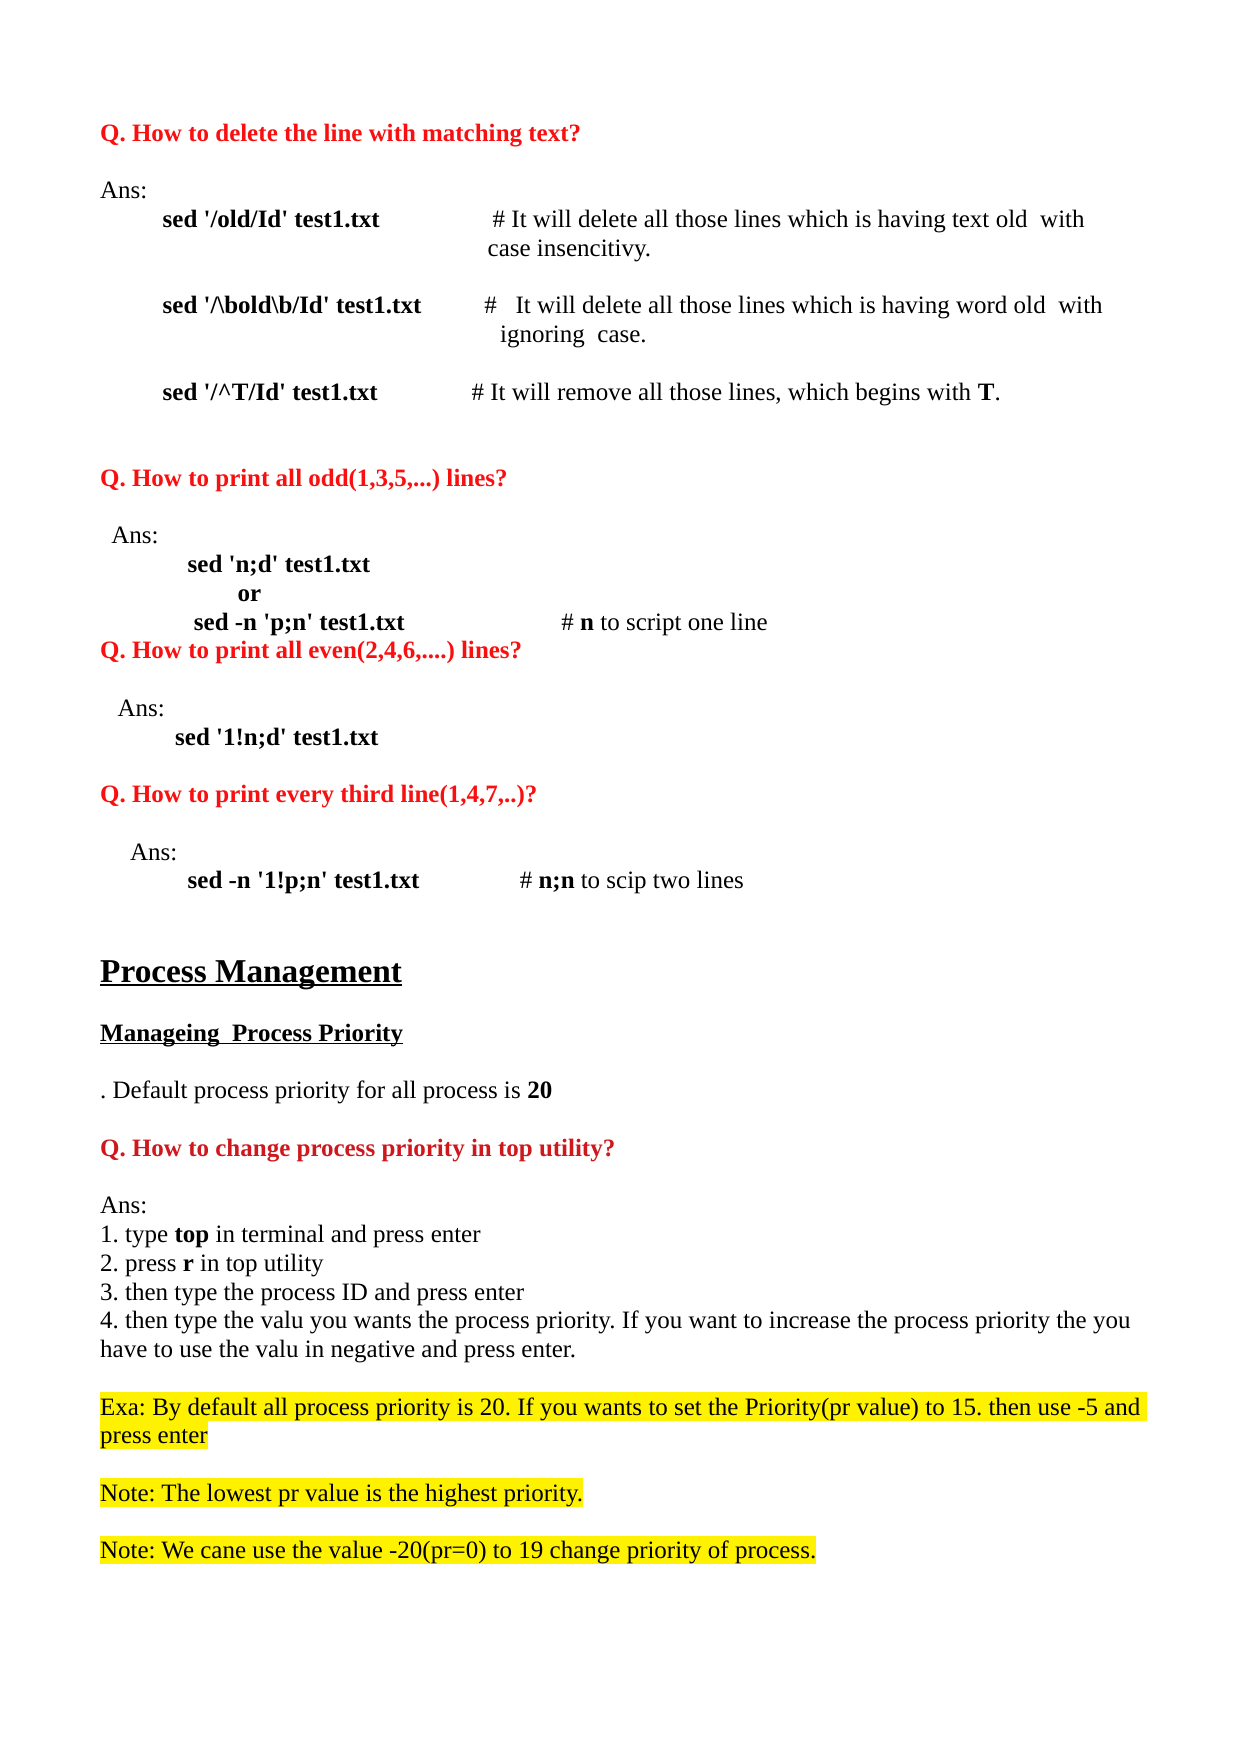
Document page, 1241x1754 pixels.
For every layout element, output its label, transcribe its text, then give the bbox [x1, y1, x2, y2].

text sed '/^T/Id' test1.txt # It will remove all those lines, which begins with T. [100, 377, 1175, 406]
text sed '1!n;d' test1.txt [100, 722, 1175, 751]
text Note: We cane use the value -20(pr=0) to 19 change priority of process. [100, 1536, 1175, 1564]
text Q. How to change process priority in top utility? [100, 1133, 1175, 1162]
text Ans: [100, 1191, 1175, 1219]
text sed 'n;d' test1.txt [100, 549, 1175, 578]
text . Default process priority for all process is 20 [100, 1076, 1175, 1104]
text Ans: [100, 176, 1175, 204]
text Q. How to print all even(2,4,6,....) lines? [100, 636, 1175, 664]
text ignoring case. [100, 319, 1175, 348]
text Process Management [100, 951, 1175, 989]
text 4. then type the valu you wants the process priority. If you want to increase the process priority the you have to use the valu in negative and press enter. [100, 1306, 1175, 1363]
text Ans: [100, 521, 1175, 549]
text Ans: [100, 693, 1175, 722]
text 2. press r in top utility [100, 1248, 1175, 1277]
text Q. How to delete the line with matching text? [100, 118, 1175, 147]
text Exa: By default all process priority is 20. If you wants to set the Priority(pr value) to 15. then use -5 and press enter [100, 1392, 1175, 1449]
text Note: The lowest pr value is the highest priority. [100, 1478, 1175, 1507]
text 3. then type the process ID and press enter [100, 1277, 1175, 1306]
text sed '/\bold\b/Id' test1.txt # It will delete all those lines which is having word old with [100, 291, 1175, 319]
text Manageing Process Priority [100, 1018, 1175, 1047]
text sed -n '1!p;n' test1.txt # n;n to scip two lines [100, 866, 1175, 894]
text Q. How to print all odd(1,3,5,...) lines? [100, 463, 1175, 492]
text 1. type top in terminal and press enter [100, 1219, 1175, 1248]
text sed -n 'p;n' test1.txt # n to script one line [100, 607, 1175, 636]
text sed '/old/Id' test1.txt # It will delete all those lines which is having text old with [100, 204, 1175, 233]
text case insencitivy. [100, 233, 1175, 262]
text Ans: [100, 837, 1175, 866]
text Q. How to print every third line(1,4,7,..)? [100, 779, 1175, 808]
text or [100, 578, 1175, 607]
